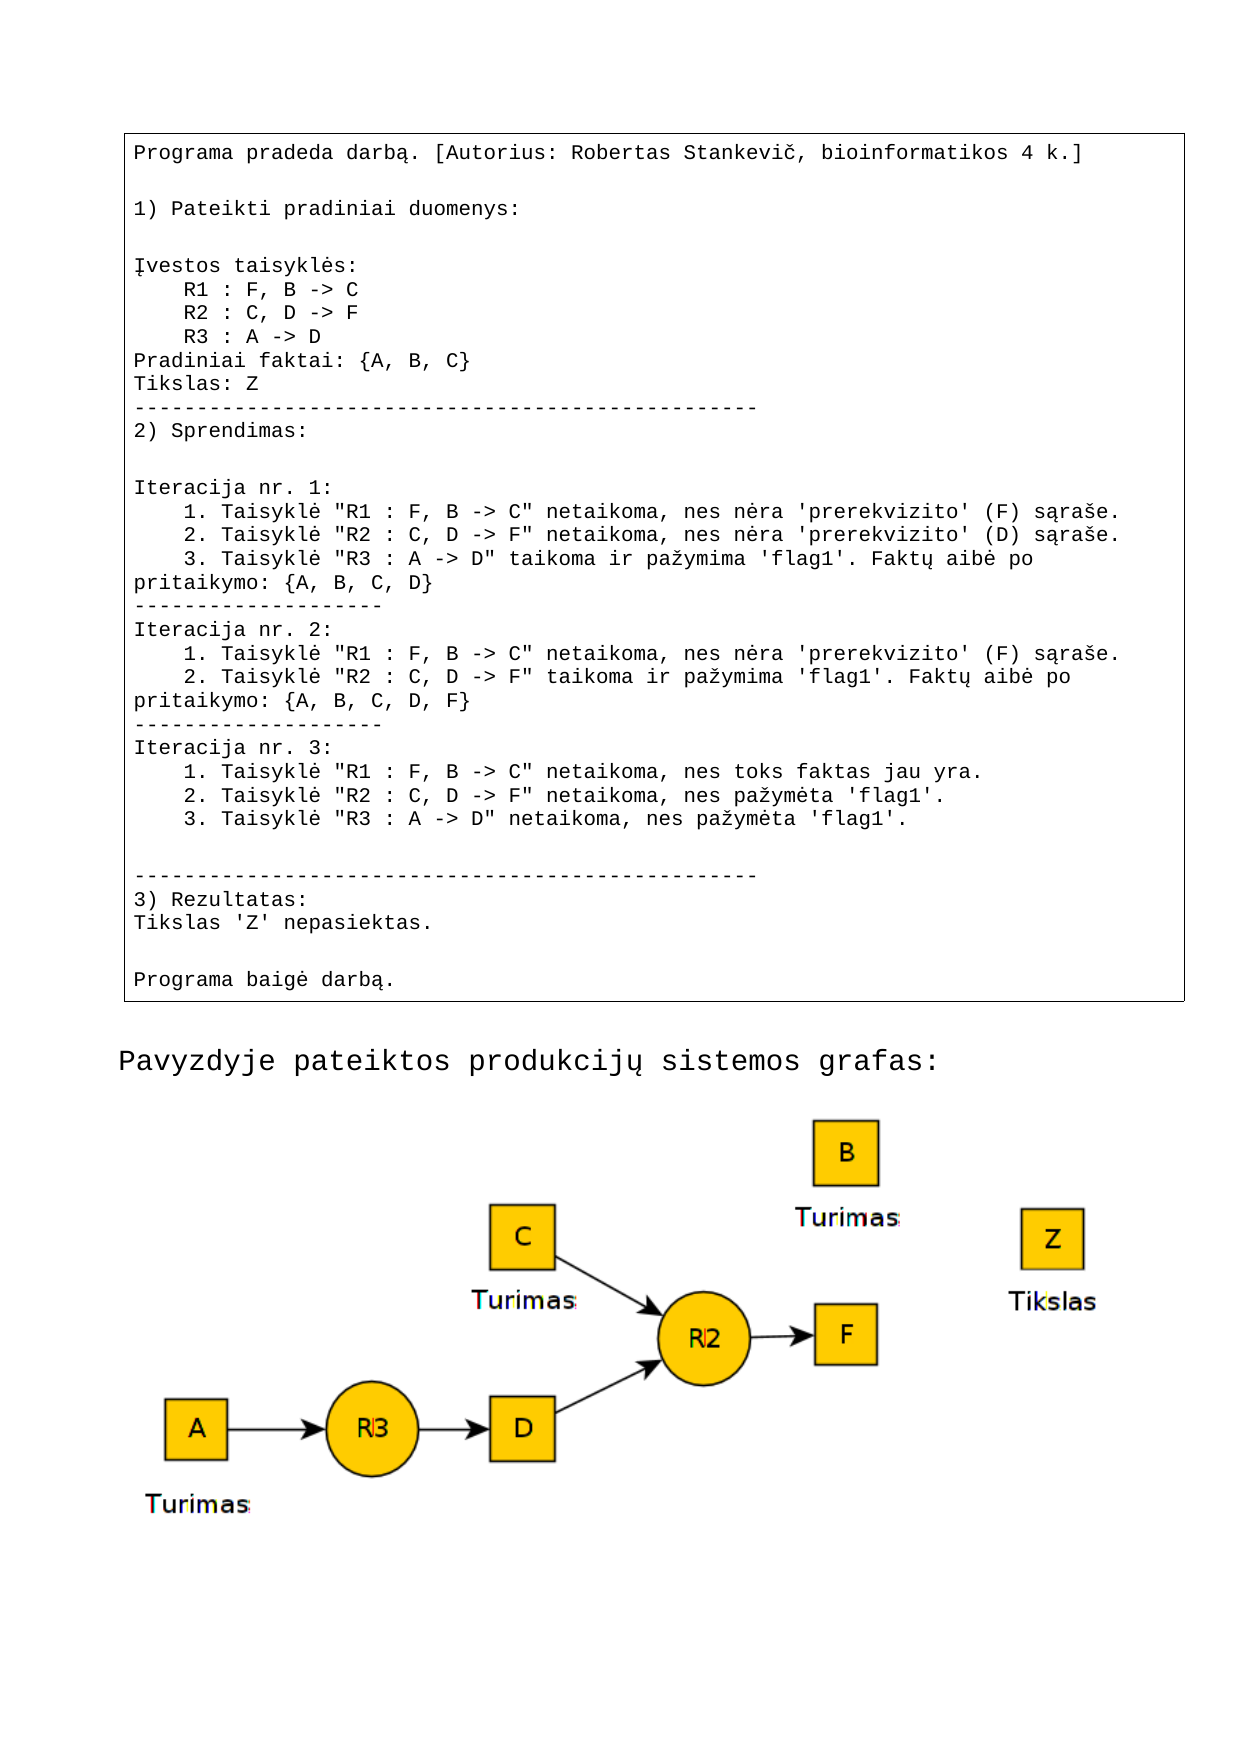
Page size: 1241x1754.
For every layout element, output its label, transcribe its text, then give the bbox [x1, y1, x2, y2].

text R3 : A -> D [133, 326, 1175, 349]
text 1. Taisyklė "R1 : F, B -> C" netaikoma, nes nėra 'prerekvizito' (F) sąraše. [133, 643, 1175, 666]
picture [118, 1079, 1123, 1538]
text -------------------------------------------------- [133, 865, 1175, 888]
text Programa baigė darbą. [133, 969, 1175, 992]
text Tikslas: Z [133, 373, 1175, 397]
text -------------------------------------------------- [133, 397, 1175, 421]
text 2. Taisyklė "R2 : C, D -> F" netaikoma, nes nėra 'prerekvizito' (D) sąraše. [133, 524, 1175, 548]
text 1. Taisyklė "R1 : F, B -> C" netaikoma, nes nėra 'prerekvizito' (F) sąraše. [133, 501, 1175, 524]
text 1) Pateikti pradiniai duomenys: [133, 198, 1175, 222]
text R2 : C, D -> F [133, 302, 1175, 326]
text R1 : F, B -> C [133, 279, 1175, 302]
text -------------------- [133, 595, 1175, 619]
text Iteracija nr. 3: [133, 737, 1175, 761]
text Pavyzdyje pateiktos produkcijų sistemos grafas: [118, 1046, 1122, 1079]
text 3) Rezultatas: [133, 888, 1175, 912]
text 2. Taisyklė "R2 : C, D -> F" taikoma ir pažymima 'flag1'. Faktų aibė po pritaikymo: {A, B, C, D, F} [133, 666, 1175, 714]
text 3. Taisyklė "R3 : A -> D" netaikoma, nes pažymėta 'flag1'. [133, 808, 1175, 832]
text 1. Taisyklė "R1 : F, B -> C" netaikoma, nes toks faktas jau yra. [133, 761, 1175, 784]
text 3. Taisyklė "R3 : A -> D" taikoma ir pažymima 'flag1'. Faktų aibė po pritaikymo: {A, B, C, D} [133, 548, 1175, 595]
text Tikslas 'Z' nepasiektas. [133, 912, 1175, 936]
text Iteracija nr. 1: [133, 477, 1175, 501]
text 2) Sprendimas: [133, 421, 1175, 444]
text -------------------- [133, 714, 1175, 737]
text Pradiniai faktai: {A, B, C} [133, 349, 1175, 373]
text Iteracija nr. 2: [133, 619, 1175, 643]
text Programa pradeda darbą. [Autorius: Robertas Stankevič, bioinformatikos 4 k.] [133, 142, 1175, 165]
text 2. Taisyklė "R2 : C, D -> F" netaikoma, nes pažymėta 'flag1'. [133, 784, 1175, 808]
text Įvestos taisyklės: [133, 255, 1175, 279]
